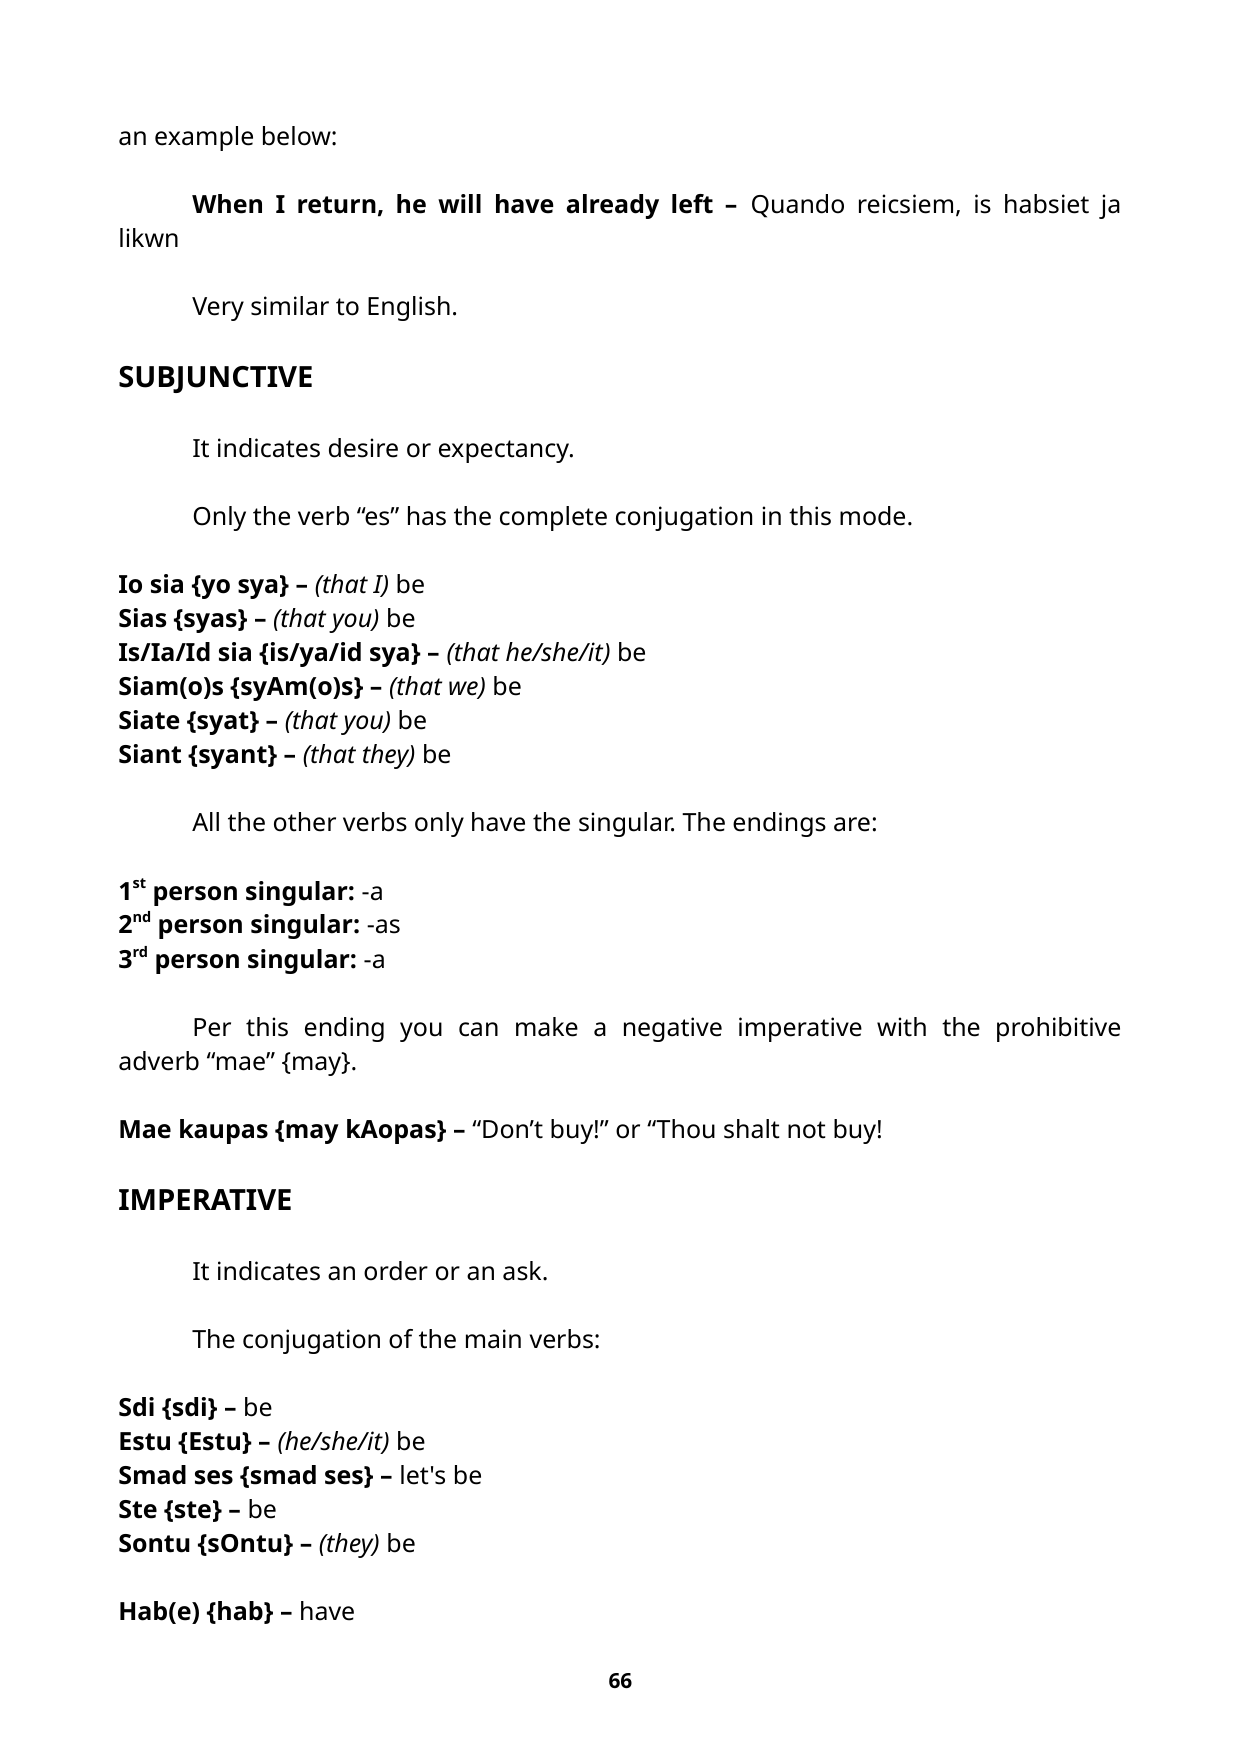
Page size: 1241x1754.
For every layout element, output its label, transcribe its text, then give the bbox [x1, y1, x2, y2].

text Siant {syant} – (that they) be [118, 737, 1122, 771]
text Estu {Estu} – (he/she/it) be [118, 1424, 1122, 1458]
text Sontu {sOntu} – (they) be [118, 1526, 1122, 1560]
text Io sia {yo sya} – (that I) be [118, 567, 1122, 601]
text The conjugation of the main verbs: [118, 1322, 1122, 1356]
text Mae kaupas {may kAopas} – “Don’t buy!” or “Thou shalt not buy! [118, 1112, 1122, 1146]
text an example below: [118, 118, 1122, 152]
text All the other verbs only have the singular. The endings are: [118, 805, 1122, 839]
text Siate {syat} – (that you) be [118, 703, 1122, 737]
text 2nd person singular: -as [118, 907, 1122, 941]
subtitle SUBJUNCTIVE [118, 357, 1122, 396]
text Hab(e) {hab} – have [118, 1594, 1122, 1628]
text Smad ses {smad ses} – let's be [118, 1458, 1122, 1492]
text Sias {syas} – (that you) be [118, 601, 1122, 635]
text Only the verb “es” has the complete conjugation in this mode. [118, 498, 1122, 532]
text 1st person singular: -a [118, 873, 1122, 907]
text It indicates an order or an ask. [118, 1253, 1122, 1287]
text Sdi {sdi} – be [118, 1390, 1122, 1424]
text Siam(o)s {syAm(o)s} – (that we) be [118, 669, 1122, 703]
text Is/Ia/Id sia {is/ya/id sya} – (that he/she/it) be [118, 635, 1122, 669]
subtitle IMPERATIVE [118, 1180, 1122, 1219]
text 3rd person singular: -a [118, 941, 1122, 975]
text When I return, he will have already left – Quando reicsiem, is habsiet ja likwn [118, 186, 1122, 254]
text Per this ending you can make a negative imperative with the prohibitive adverb “mae” {may}. [118, 1009, 1122, 1077]
text It indicates desire or expectancy. [118, 430, 1122, 464]
text Ste {ste} – be [118, 1492, 1122, 1526]
text Very similar to English. [118, 288, 1122, 322]
